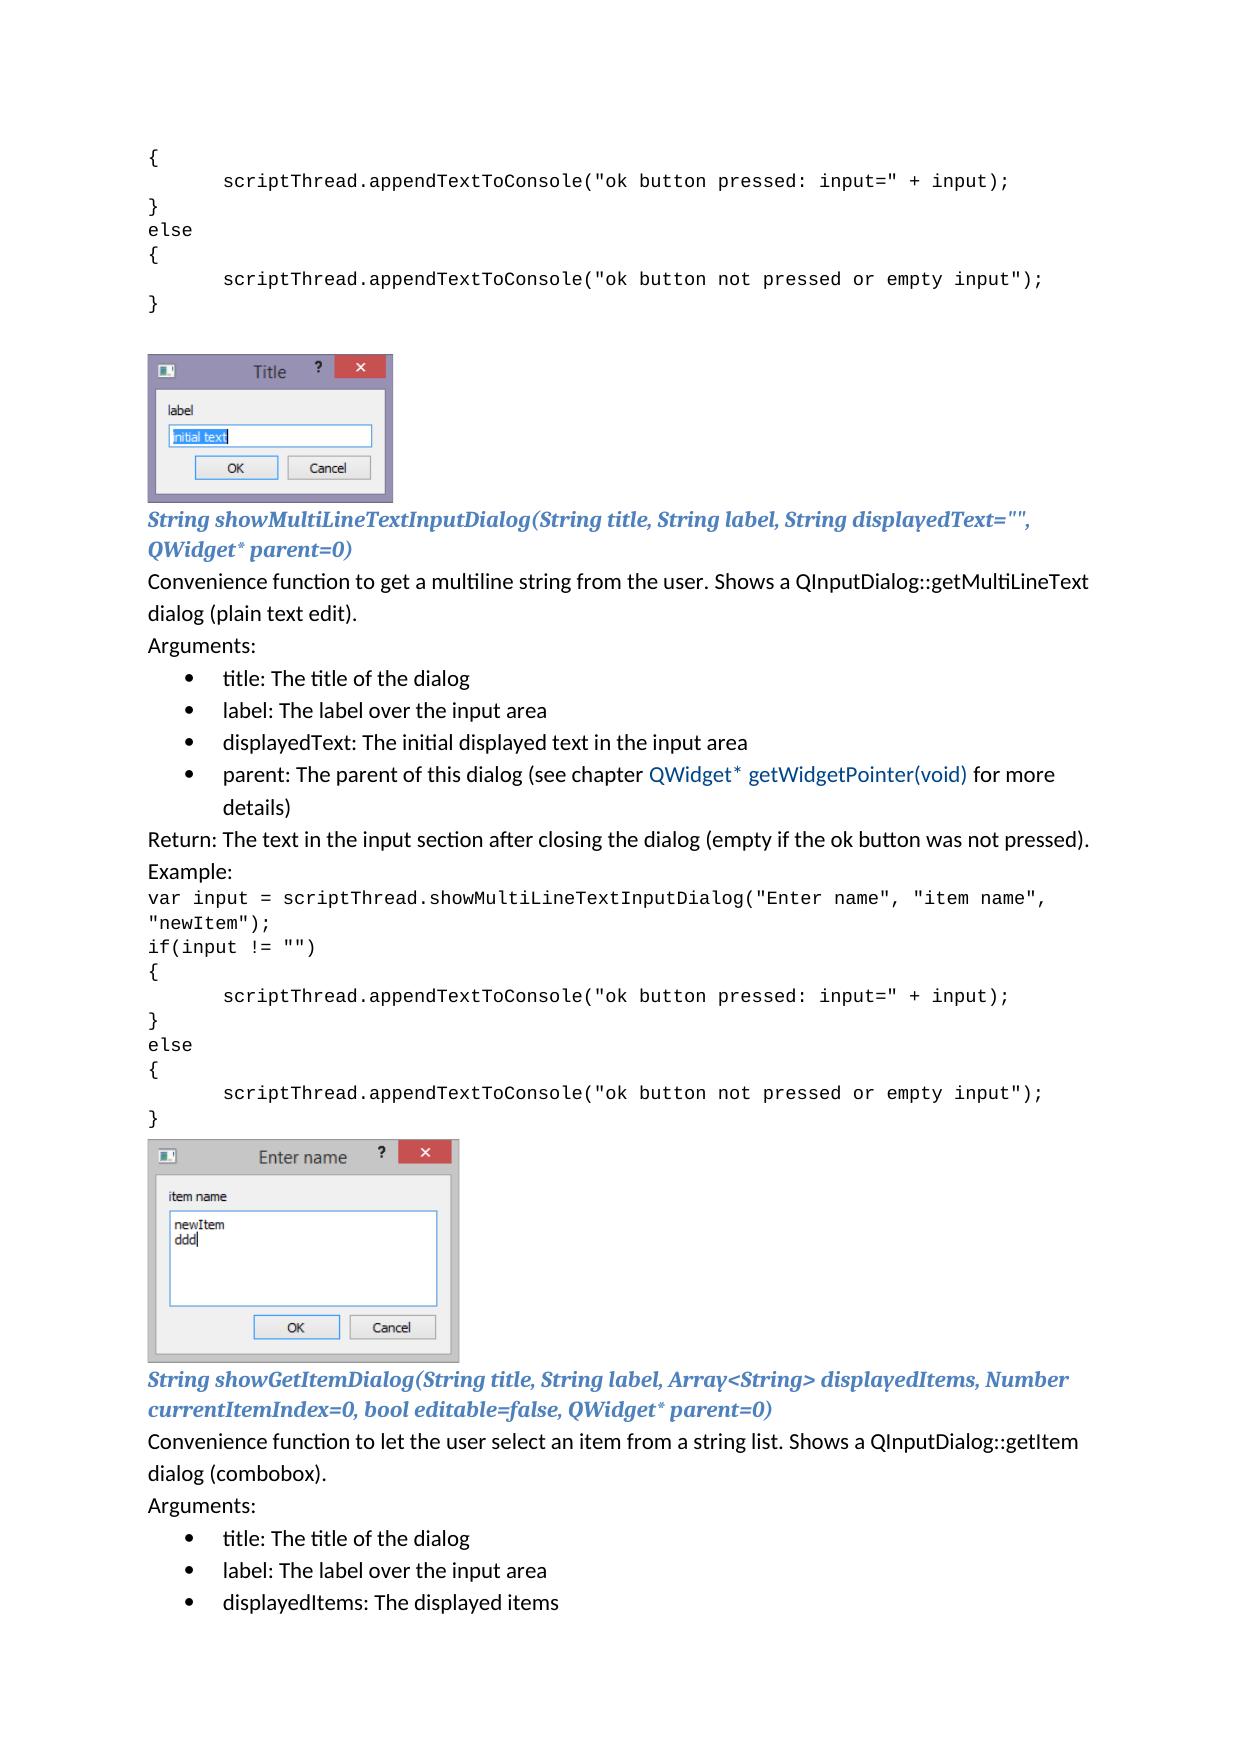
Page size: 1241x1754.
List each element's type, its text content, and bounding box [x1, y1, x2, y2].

text Convenience function to let the user select an item from a string list. Shows a QInputDialog::getItem dialog (combobox). [148, 1427, 1093, 1487]
text } [148, 196, 1093, 218]
text { [148, 962, 1093, 983]
list label: The label over the input area [185, 696, 1093, 724]
text if(input != "") [148, 938, 1093, 959]
subtitle String showGetItemDialog(String title, String label, Array<String> displayedItems, Number currentItemIndex=0, bool editable=false, QWidget* parent=0) [148, 1363, 1093, 1423]
subtitle String showMultiLineTextInputDialog(String title, String label, String displayedText="", QWidget* parent=0) [148, 503, 1093, 563]
text } [148, 1011, 1093, 1032]
text Convenience function to get a multiline string from the user. Shows a QInputDialog::getMultiLineText dialog (plain text edit). [148, 567, 1093, 627]
text Return: The text in the input section after closing the dialog (empty if the ok button was not pressed). [148, 825, 1093, 853]
text { [148, 245, 1093, 266]
text Example: [148, 857, 1093, 885]
picture [147, 354, 394, 503]
text else [148, 1035, 1093, 1057]
list label: The label over the input area [185, 1556, 1093, 1584]
list displayedText: The initial displayed text in the input area [185, 728, 1093, 756]
picture [147, 1139, 460, 1363]
text scriptThread.appendTextToConsole("ok button pressed: input=" + input); [148, 987, 1093, 1008]
text var input = scriptThread.showMultiLineTextInputDialog("Enter name", "item name", "newItem"); [148, 889, 1093, 935]
text } [148, 294, 1093, 315]
text } [148, 1108, 1093, 1130]
list displayedItems: The displayed items [185, 1588, 1093, 1616]
list title: The title of the dialog [185, 1524, 1093, 1552]
list parent: The parent of this dialog (see chapter QWidget* getWidgetPointer(void) for more details) [185, 760, 1093, 821]
text else [148, 221, 1093, 242]
text { [148, 148, 1093, 169]
text scriptThread.appendTextToConsole("ok button not pressed or empty input"); [148, 269, 1093, 291]
text scriptThread.appendTextToConsole("ok button pressed: input=" + input); [148, 172, 1093, 193]
text scriptThread.appendTextToConsole("ok button not pressed or empty input"); [148, 1084, 1093, 1105]
text Arguments: [148, 1492, 1093, 1520]
list title: The title of the dialog [185, 664, 1093, 692]
text { [148, 1060, 1093, 1081]
text Arguments: [148, 632, 1093, 660]
